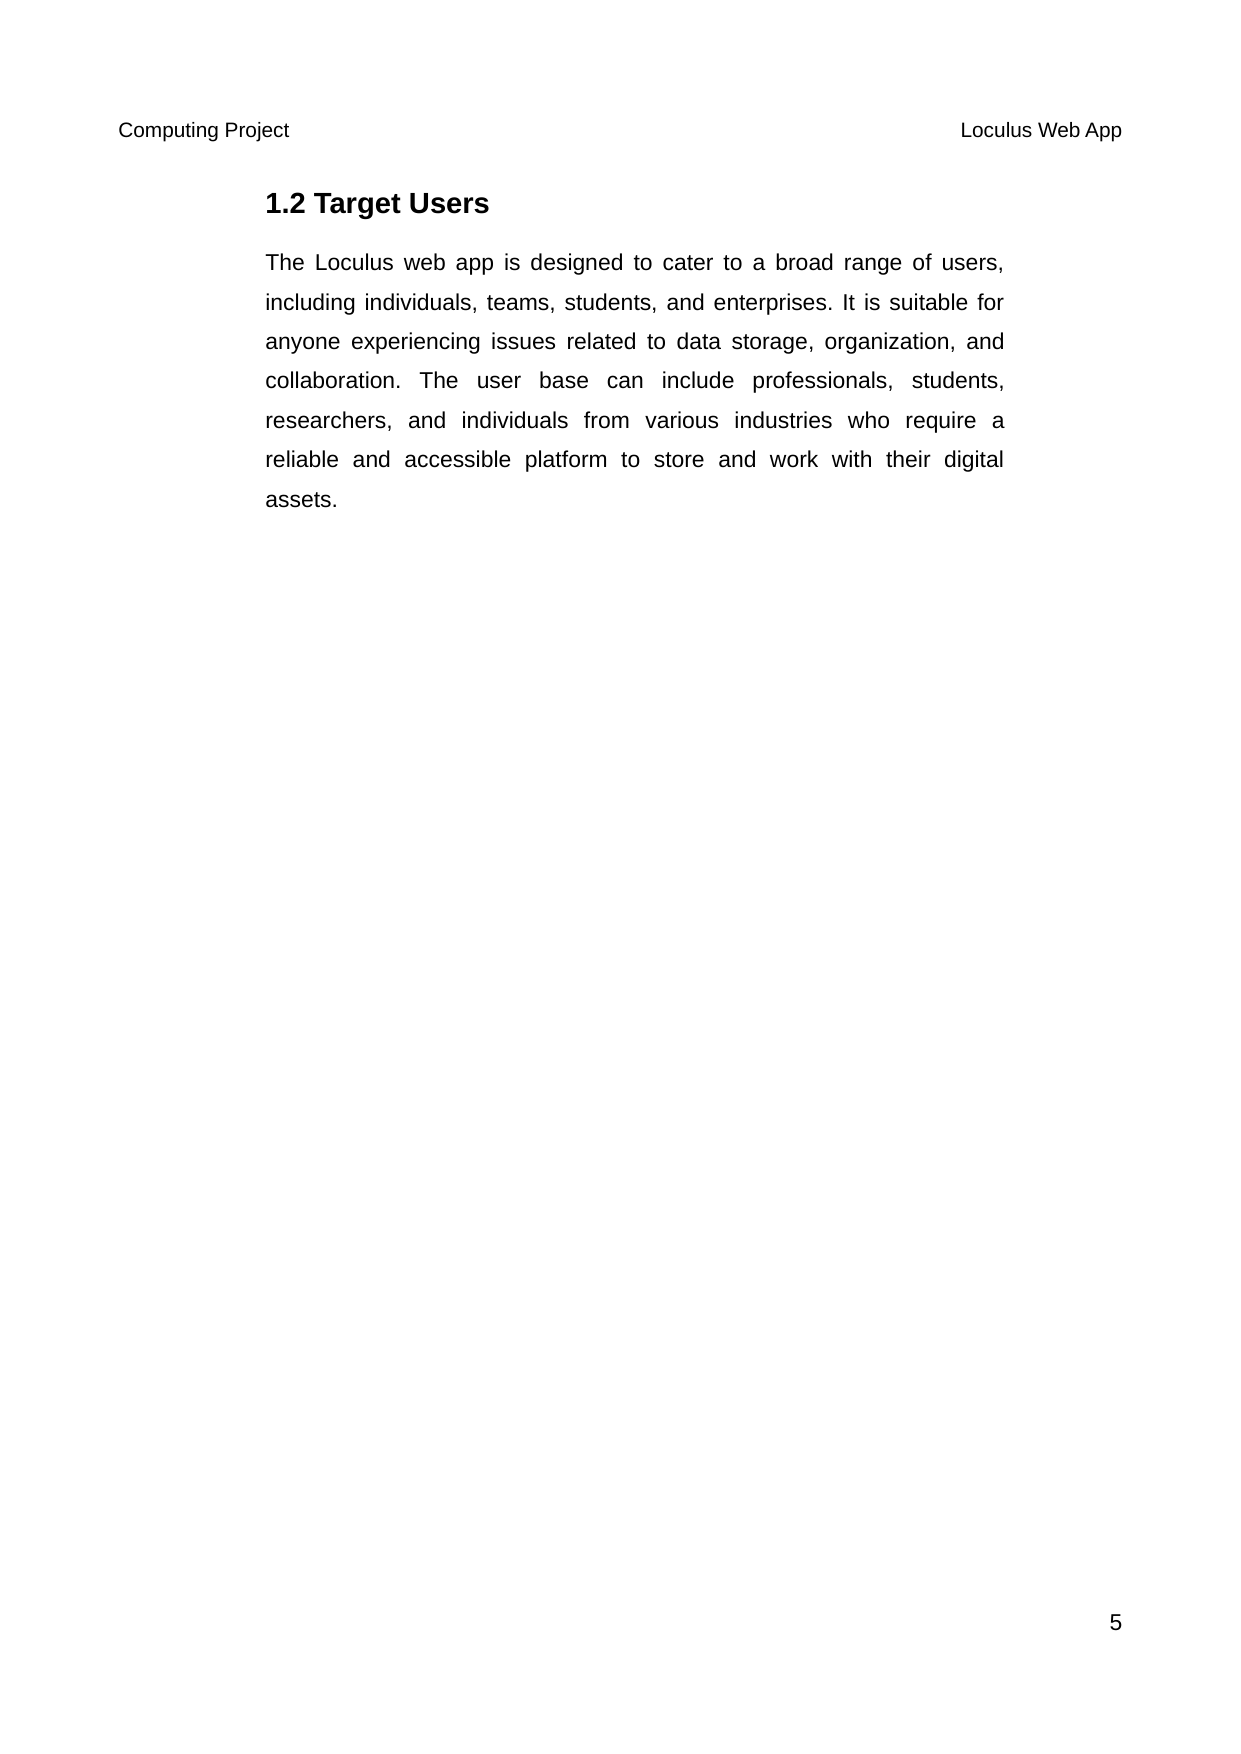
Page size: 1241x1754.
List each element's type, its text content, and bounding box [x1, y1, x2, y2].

subtitle 1.2 Target Users [265, 186, 1005, 220]
text The Loculus web app is designed to cater to a broad range of users, including individuals, teams, students, and enterprises. It is suitable for anyone experiencing issues related to data storage, organization, and collaboration. The user base can include professionals, students, researchers, and individuals from various industries who require a reliable and accessible platform to store and work with their digital assets. [265, 249, 1005, 512]
